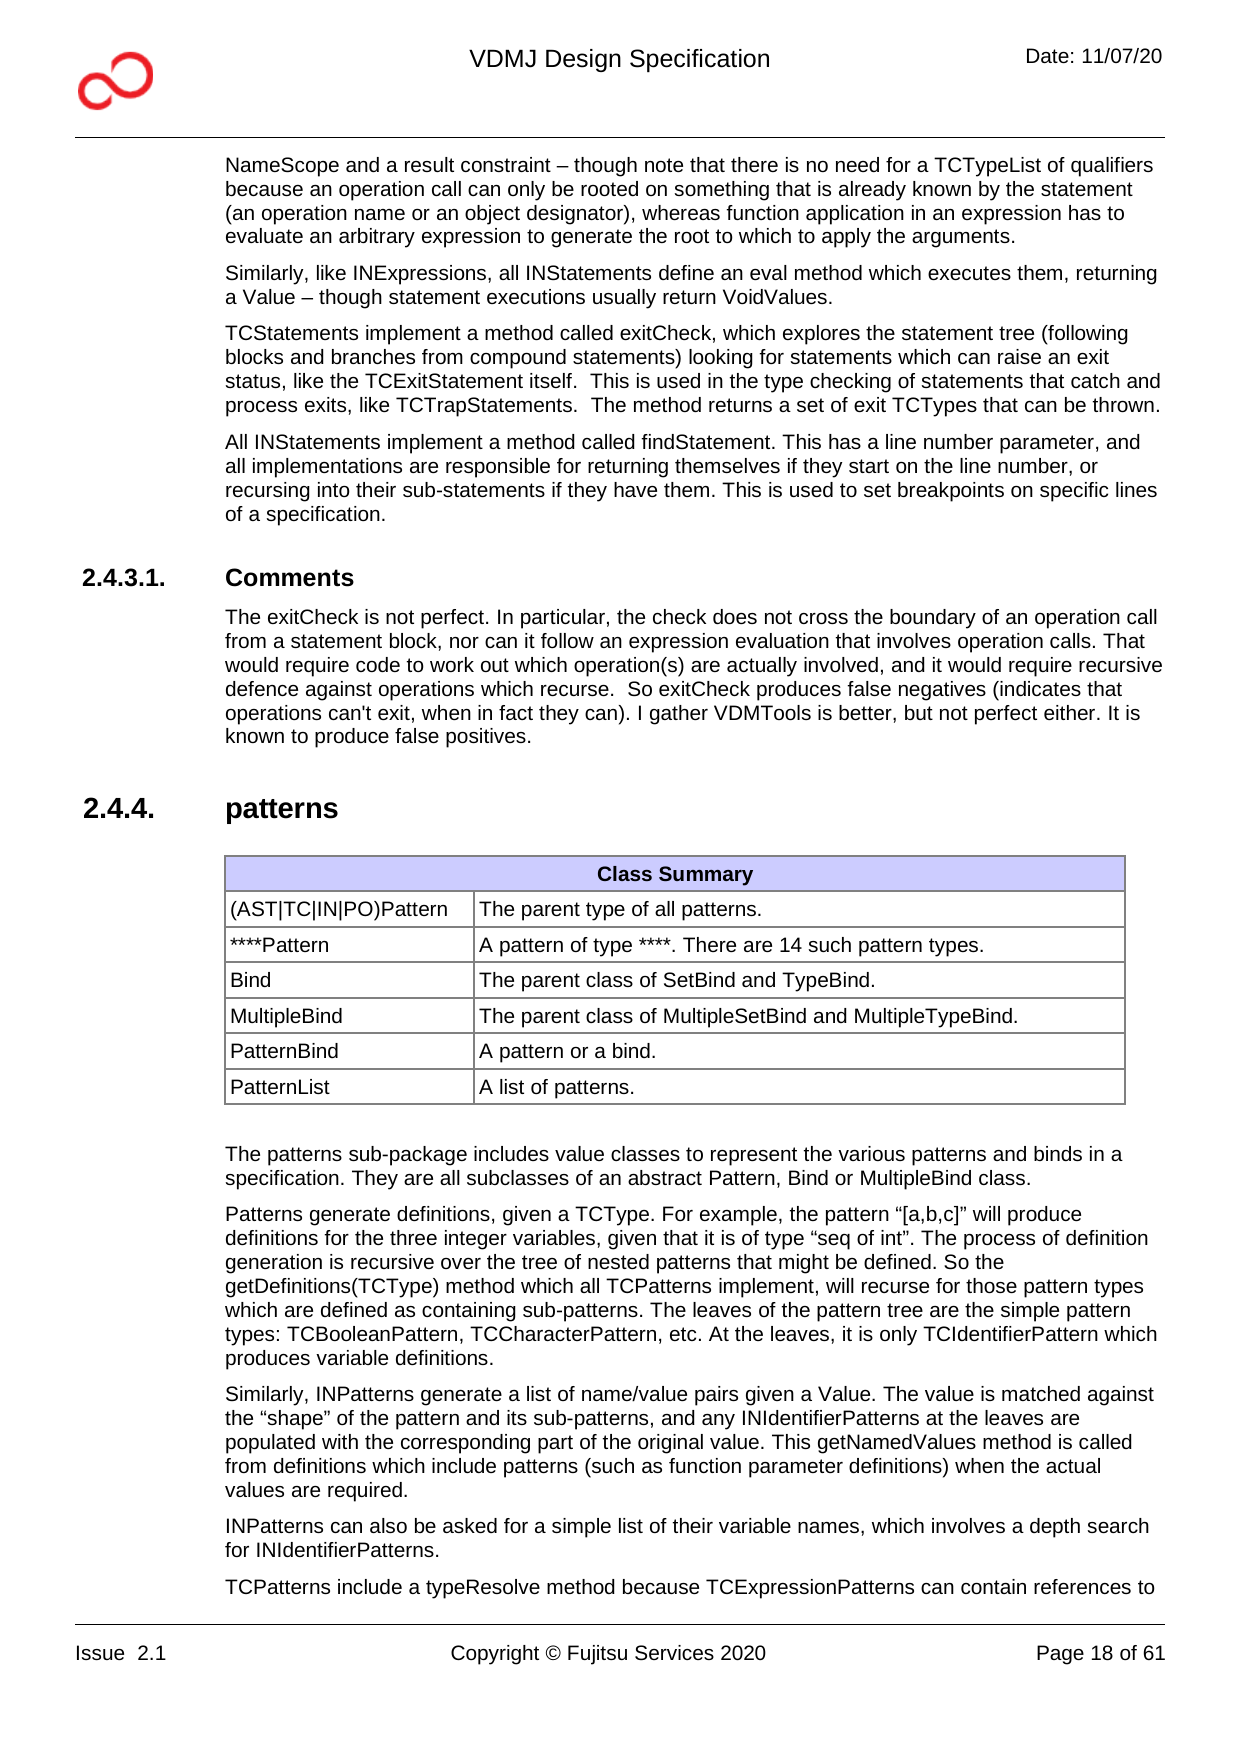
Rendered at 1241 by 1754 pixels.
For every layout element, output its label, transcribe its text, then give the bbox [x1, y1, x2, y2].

table_cell The parent class of SetBind and TypeBind. [475, 963, 1124, 997]
table_cell The parent class of MultipleSetBind and MultipleTypeBind. [475, 999, 1124, 1032]
table_cell Bind [226, 963, 473, 997]
table_header Class Summary [226, 857, 1124, 890]
text The exitCheck is not perfect. In particular, the check does not cross the boundary of an operation call from a statement block, nor can it follow an expression evaluation that involves operation calls. That would require code to work out which operation(s) are actually involved, and it would require recursive defence against operations which recurse. So exitCheck produces false negatives (indicates that operations can't exit, when in fact they can). I gather VDMTools is better, but not perfect either. It is known to produce false positives. [225, 605, 1165, 749]
table_cell MultipleBind [226, 999, 473, 1032]
table_cell The parent type of all patterns. [475, 892, 1124, 926]
table_cell A pattern or a bind. [475, 1034, 1124, 1068]
table_cell (AST|TC|IN|PO)Pattern [226, 892, 473, 926]
text All INStatements implement a method called findStatement. This has a line number parameter, and all implementations are responsible for returning themselves if they start on the line number, or recursing into their sub-statements if they have them. This is used to set breakpoints on specific lines of a specification. [225, 430, 1165, 526]
table_cell ****Pattern [226, 928, 473, 961]
picture [78, 44, 153, 120]
table_cell A pattern of type ****. There are 14 such pattern types. [475, 928, 1124, 961]
text Similarly, like INExpressions, all INStatements define an eval method which executes them, returning a Value – though statement executions usually return VoidValues. [225, 261, 1165, 309]
table_cell PatternList [226, 1070, 473, 1103]
text Patterns generate definitions, given a TCType. For example, the pattern “[a,b,c]” will produce definitions for the three integer variables, given that it is of type “seq of int”. The process of definition generation is recursive over the tree of nested patterns that might be defined. So the getDefinitions(TCType) method which all TCPatterns implement, will recurse for those pattern types which are defined as containing sub-patterns. The leaves of the pattern tree are the simple pattern types: TCBooleanPattern, TCCharacterPattern, etc. At the leaves, it is only TCIdentifierPattern which produces variable definitions. [225, 1202, 1165, 1370]
subtitle Comments [75, 563, 1165, 592]
text Similarly, INPatterns generate a list of name/value pairs given a Value. The value is matched against the “shape” of the pattern and its sub-patterns, and any INIdentifierPatterns at the leaves are populated with the corresponding part of the original value. This getNamedValues method is called from definitions which include patterns (such as function parameter definitions) when the actual values are required. [225, 1382, 1165, 1502]
subtitle patterns [75, 791, 1165, 825]
text INPatterns can also be asked for a simple list of their variable names, which involves a depth search for INIdentifierPatterns. [225, 1515, 1165, 1563]
text TCStatements implement a method called exitCheck, which explores the statement tree (following blocks and branches from compound statements) looking for statements which can raise an exit status, like the TCExitStatement itself. This is used in the type checking of statements that catch and process exits, like TCTrapStatements. The method returns a set of exit TCTypes that can be thrown. [225, 322, 1165, 417]
table_cell A list of patterns. [475, 1070, 1124, 1103]
table_cell PatternBind [226, 1034, 473, 1068]
text TCPatterns include a typeResolve method because TCExpressionPatterns can contain references to [225, 1575, 1165, 1599]
text NameScope and a result constraint – though note that there is no need for a TCTypeList of qualifiers because an operation call can only be rooted on something that is already known by the statement (an operation name or an object designator), whereas function application in an expression has to evaluate an arbitrary expression to generate the root to which to apply the arguments. [225, 153, 1165, 249]
text The patterns sub-package includes value classes to represent the various patterns and binds in a specification. They are all subclasses of an abstract Pattern, Bind or MultipleBind class. [225, 1142, 1165, 1190]
